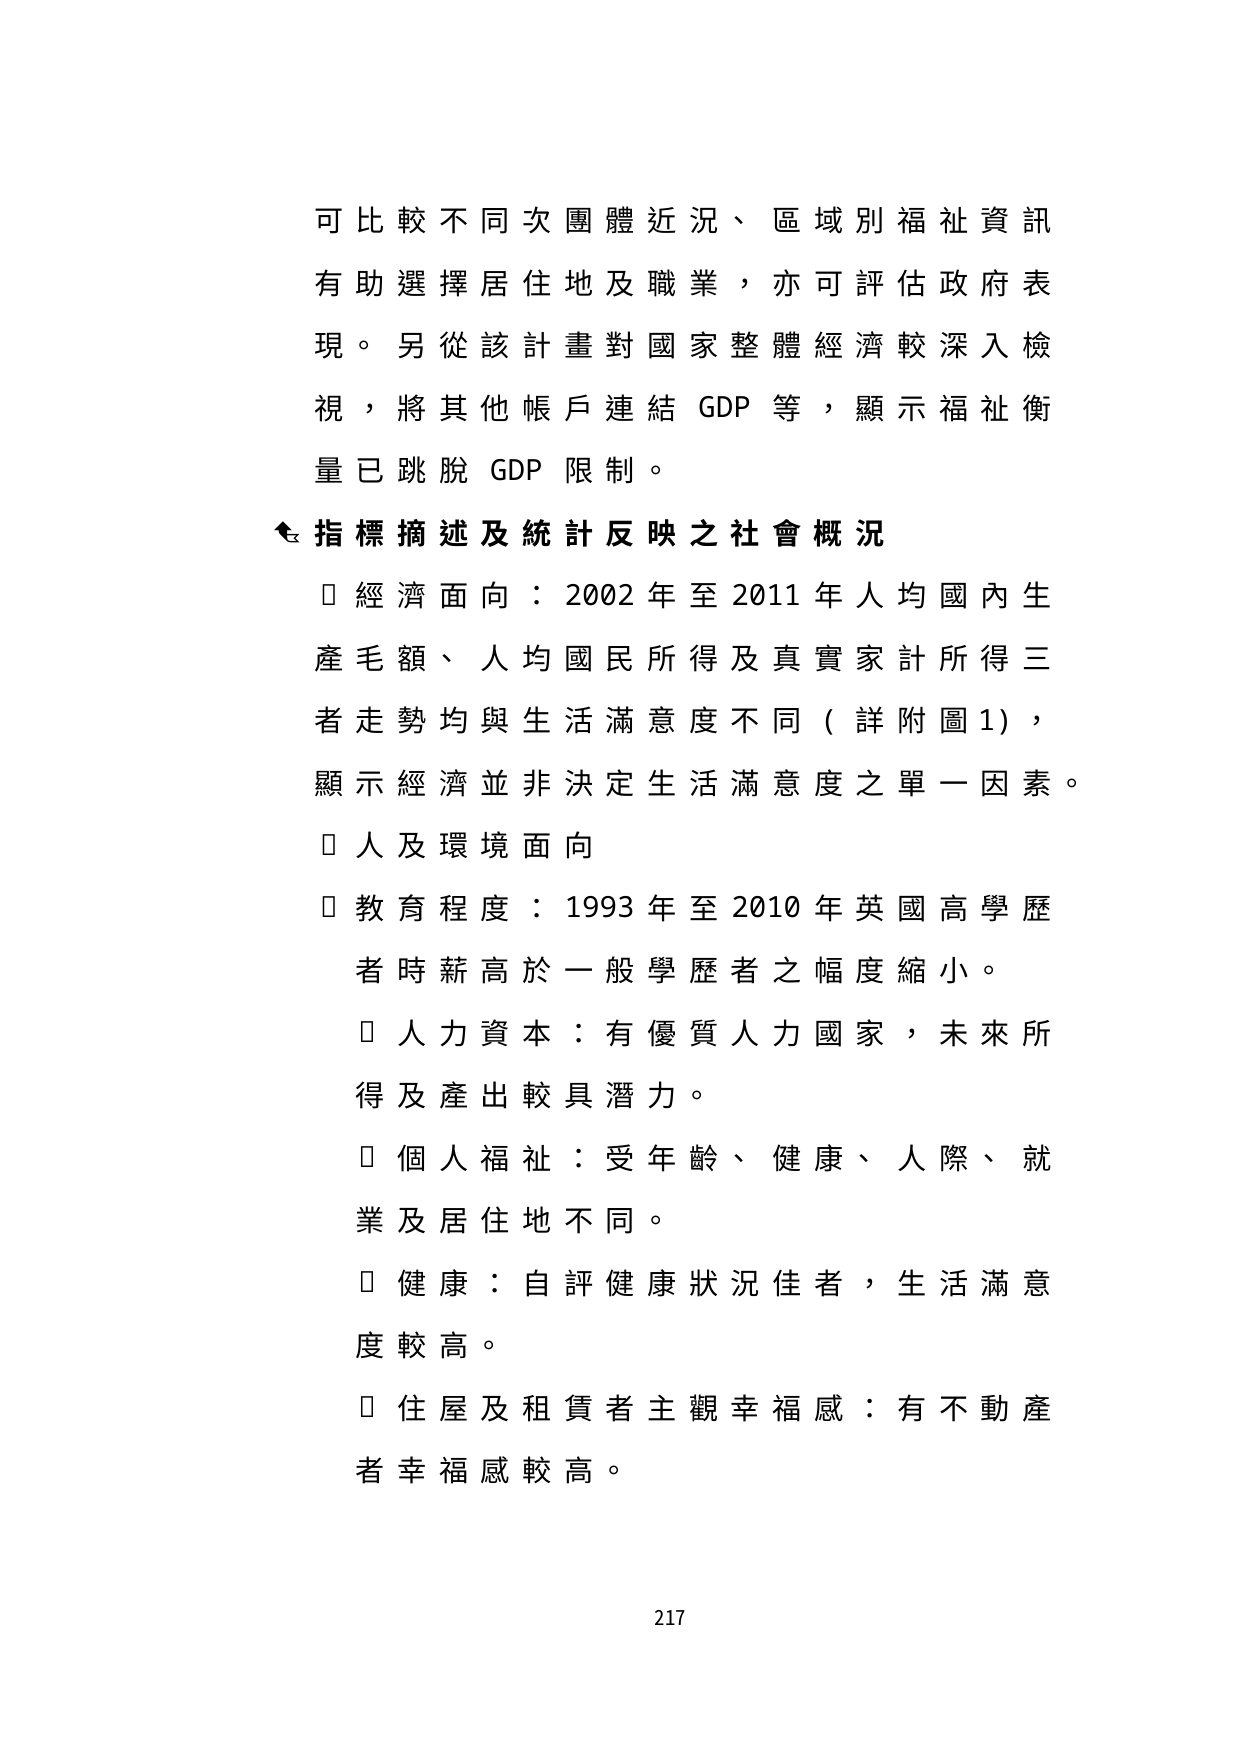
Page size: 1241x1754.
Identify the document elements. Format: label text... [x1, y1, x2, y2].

text 教育程度：1993年至2010年英國高學歷者時薪高於一般學歷者之幅度縮小。 [301, 865, 1058, 990]
text 可比較不同次團體近況、區域別福祉資訊有助選擇居住地及職業，亦可評估政府表現。另從該計畫對國家整體經濟較深入檢視，將其他帳戶連結GDP等，顯示福祉衡量已跳脫GDP限制。 [242, 177, 1058, 490]
text 個人福祉：受年齡、健康、人際、就業及居住地不同。 [271, 1115, 1058, 1240]
text 指標摘述及統計反映之社會概況 [242, 490, 1058, 552]
text 人及環境面向 [271, 802, 1058, 865]
text 人力資本：有優質人力國家，未來所得及產出較具潛力。 [271, 990, 1058, 1115]
text 經濟面向：2002年至2011年人均國內生產毛額、人均國民所得及真實家計所得三者走勢均與生活滿意度不同(詳附圖1)，顯示經濟並非決定生活滿意度之單一因素。 [271, 552, 1058, 802]
text 住屋及租賃者主觀幸福感：有不動產者幸福感較高。 [271, 1365, 1058, 1490]
text 健康：自評健康狀況佳者，生活滿意度較高。 [271, 1240, 1058, 1365]
